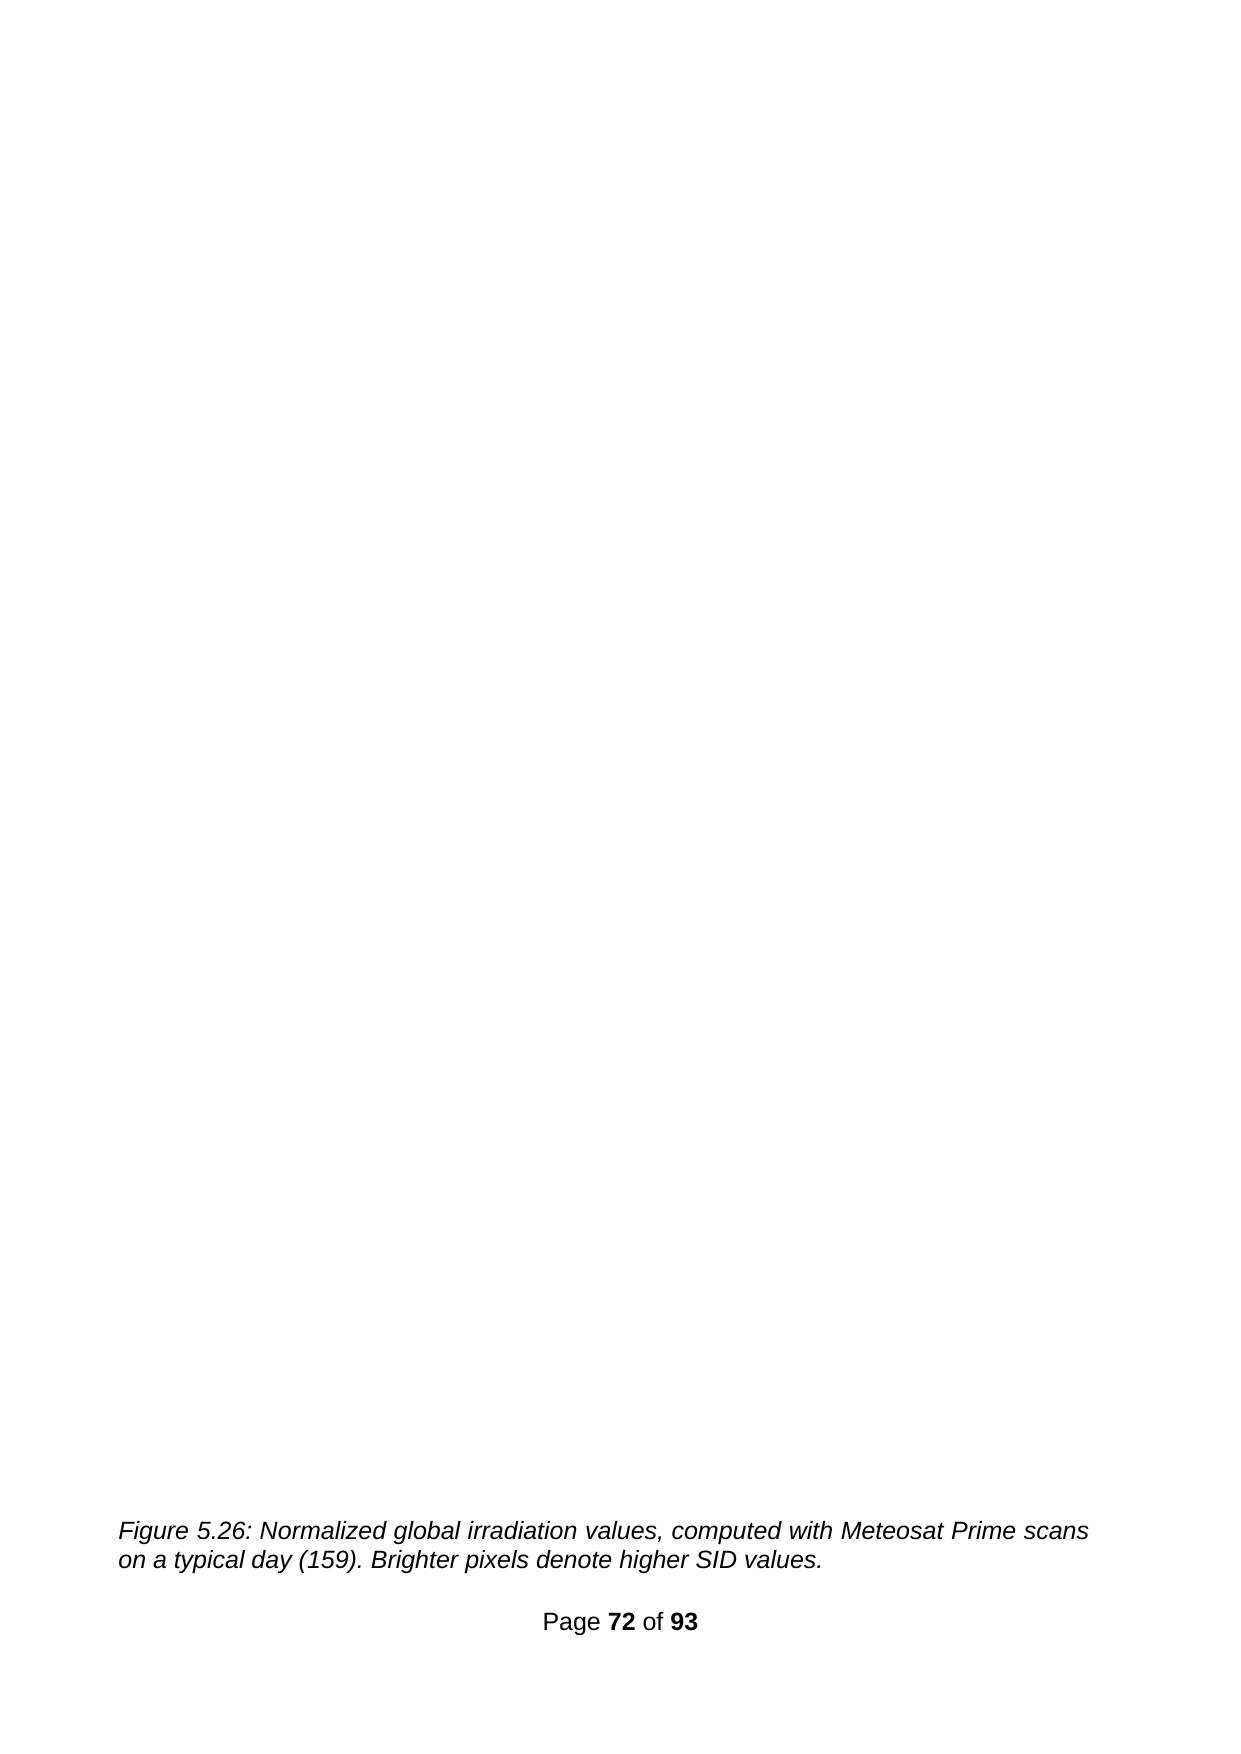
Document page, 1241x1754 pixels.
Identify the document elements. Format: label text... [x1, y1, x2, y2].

text Figure 5.26: Normalized global irradiation values, computed with Meteosat Prime scans on a typical day (159). Brighter pixels denote higher SID values. [118, 131, 1092, 1573]
